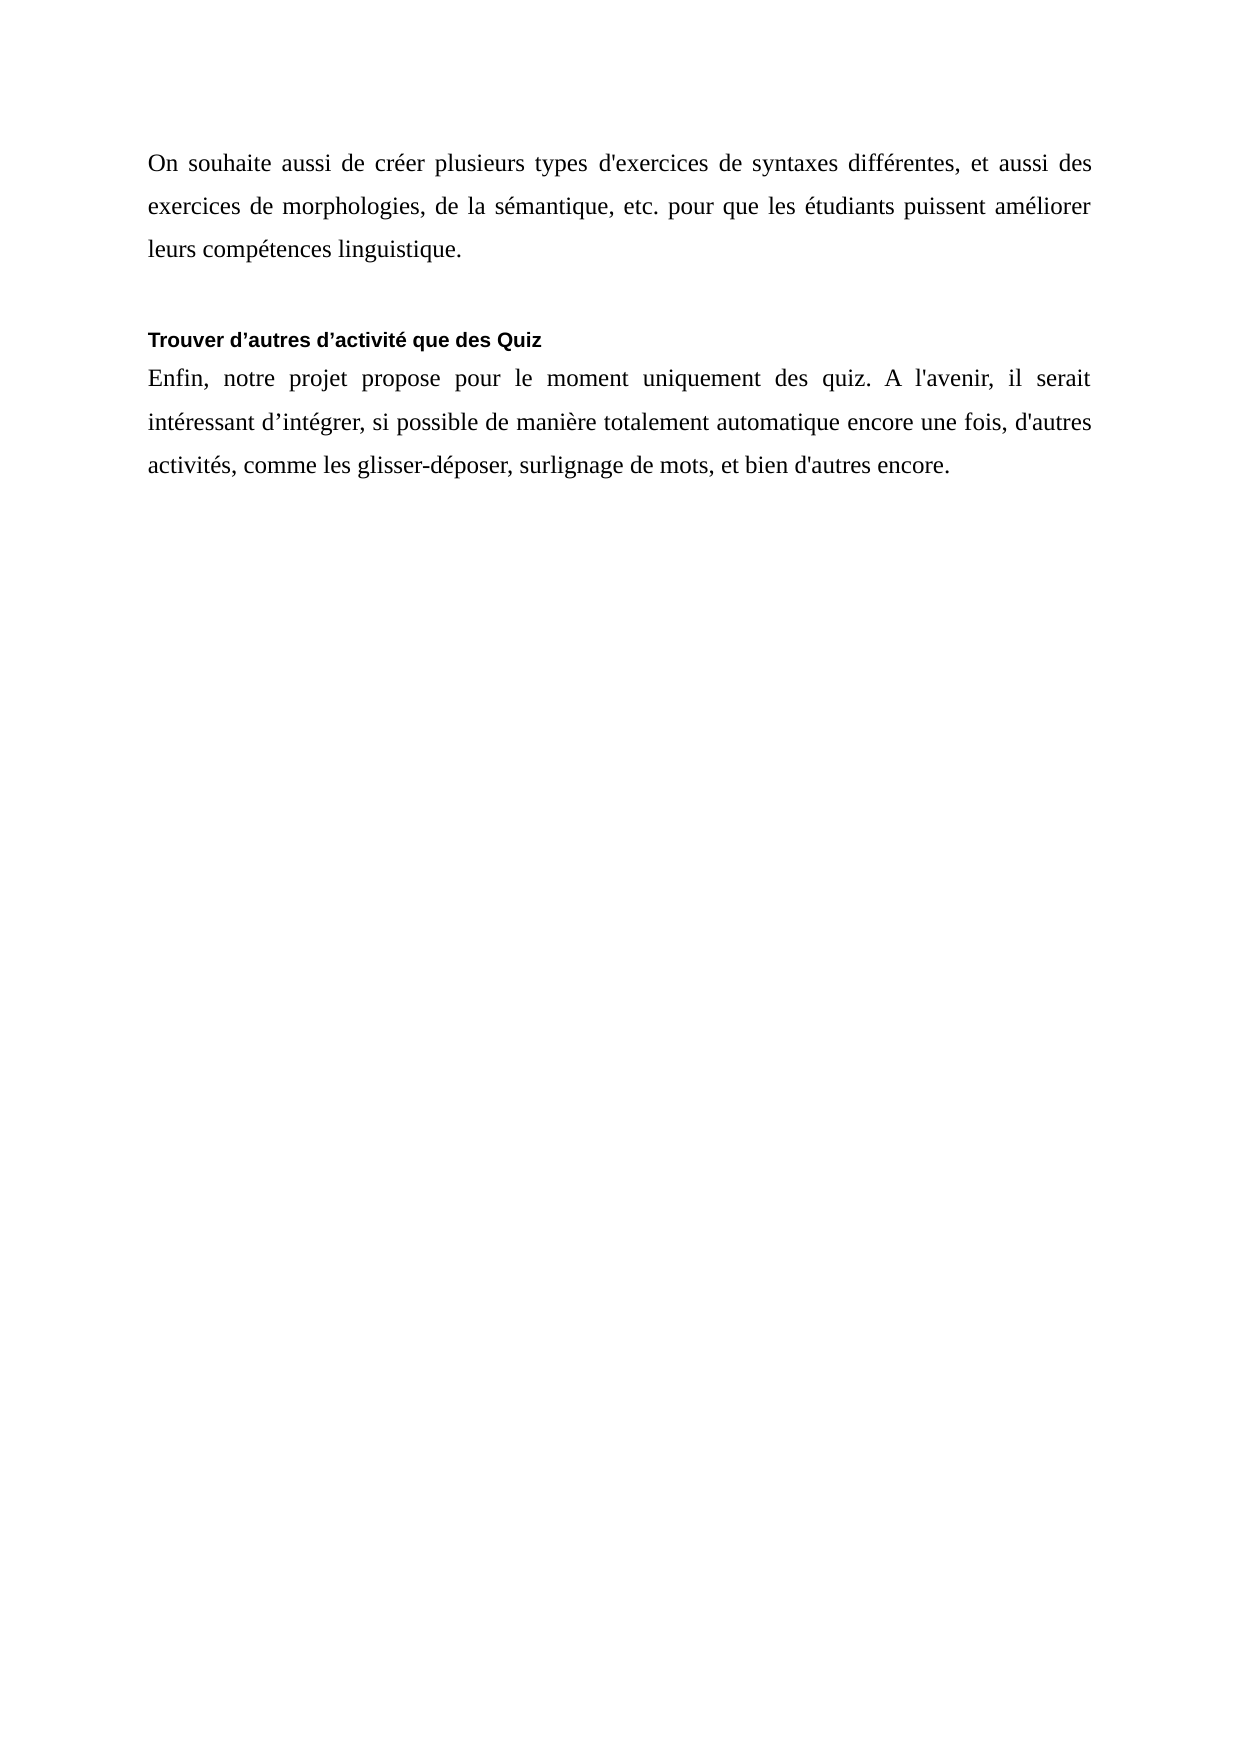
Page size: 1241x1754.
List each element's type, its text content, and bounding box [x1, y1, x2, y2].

text Enfin, notre projet propose pour le moment uniquement des quiz. A l'avenir, il serait intéressant d’intégrer, si possible de manière totalement automatique encore une fois, d'autres activités, comme les glisser-déposer, surlignage de mots, et bien d'autres encore. [148, 363, 1092, 478]
text On souhaite aussi de créer plusieurs types d'exercices de syntaxes différentes, et aussi des exercices de morphologies, de la sémantique, etc. pour que les étudiants puissent améliorer leurs compétences linguistique. [148, 148, 1092, 263]
text Trouver d’autres d’activité que des Quiz [148, 327, 1092, 351]
